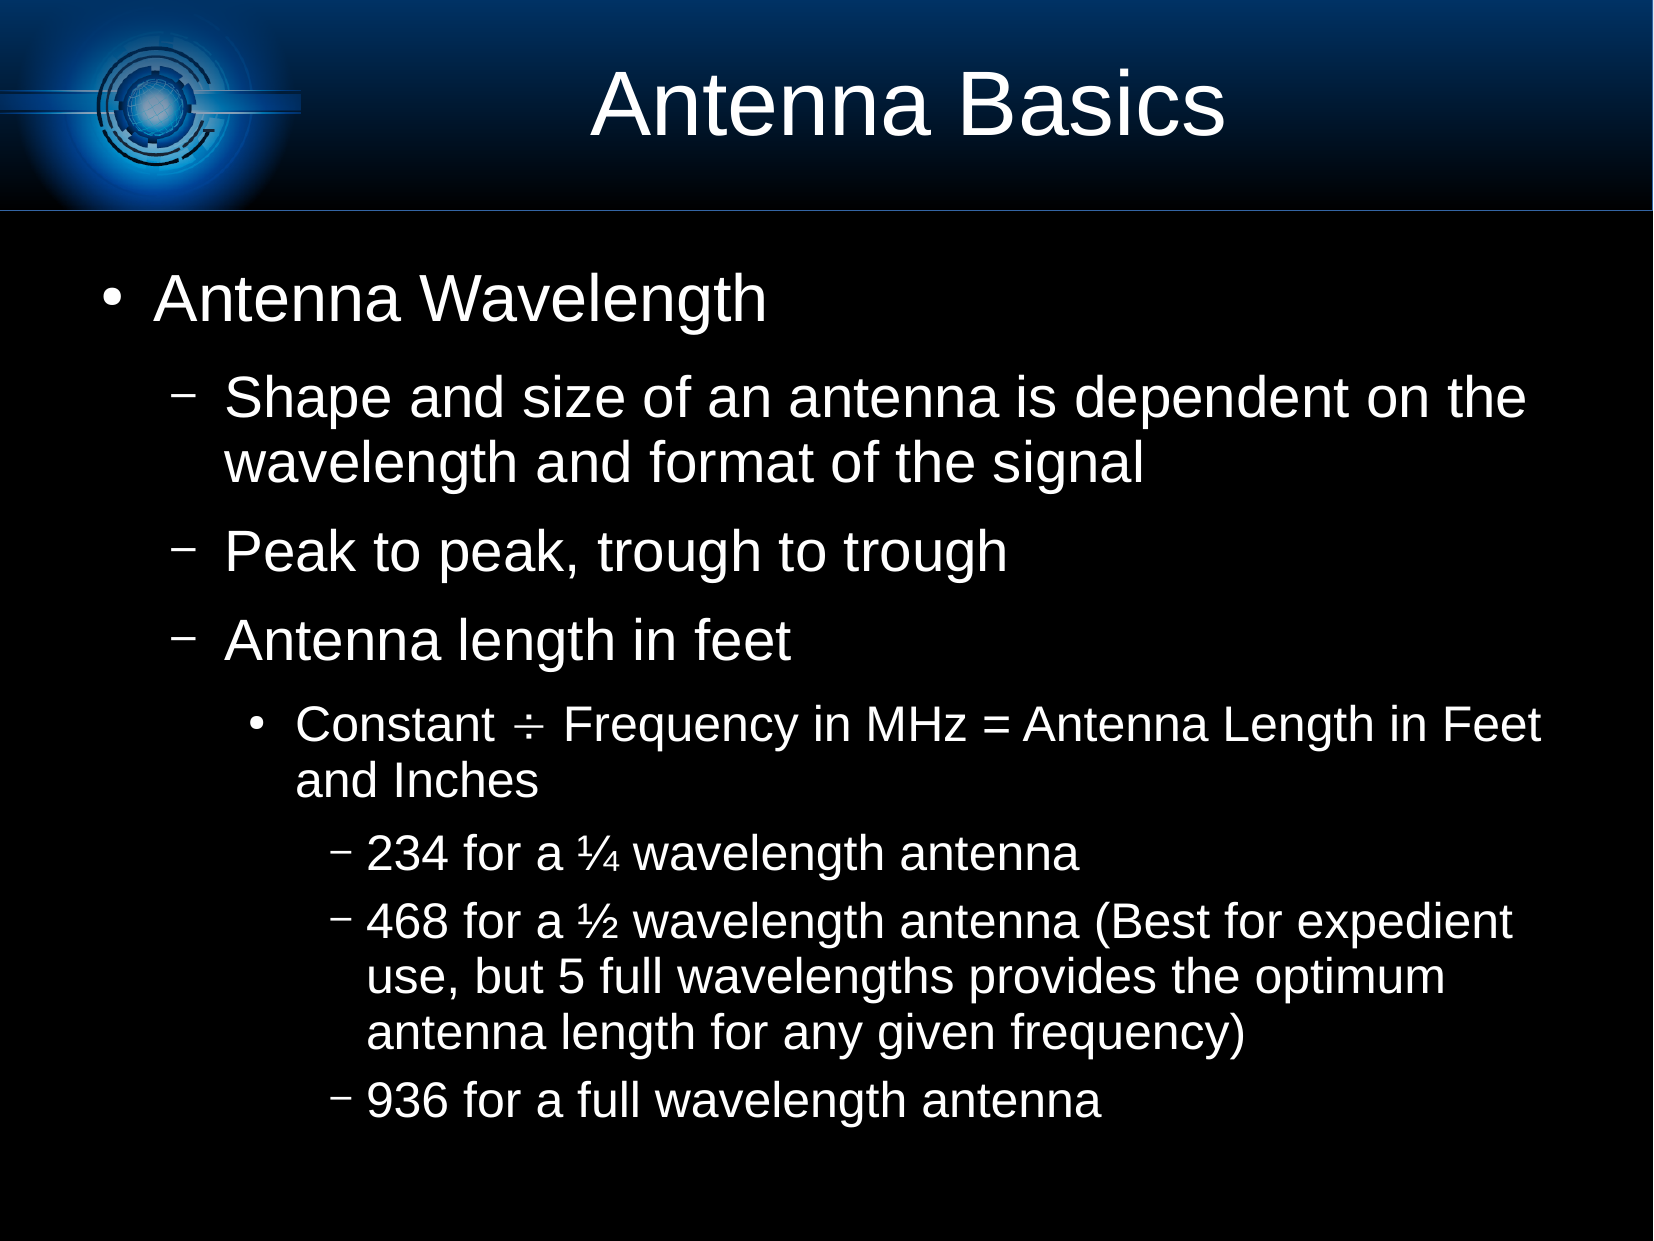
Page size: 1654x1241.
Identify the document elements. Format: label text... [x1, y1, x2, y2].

list Antenna Wavelength Shape and size of an antenna is dependent on the wavelength and format of the signal Peak to peak, trough to trough Antenna length in feet Constant  Frequency in MHz = Antenna Length in Feet and Inches 234 for a ¼ wavelength antenna 468 for a ½ wavelength antenna (Best for expedient use, but 5 full wavelengths provides the optimum antenna length for any given frequency) 936 for a full wavelength antenna [82, 260, 1571, 1156]
picture [0, 88, 301, 210]
title Antenna Basics [165, 0, 1653, 208]
